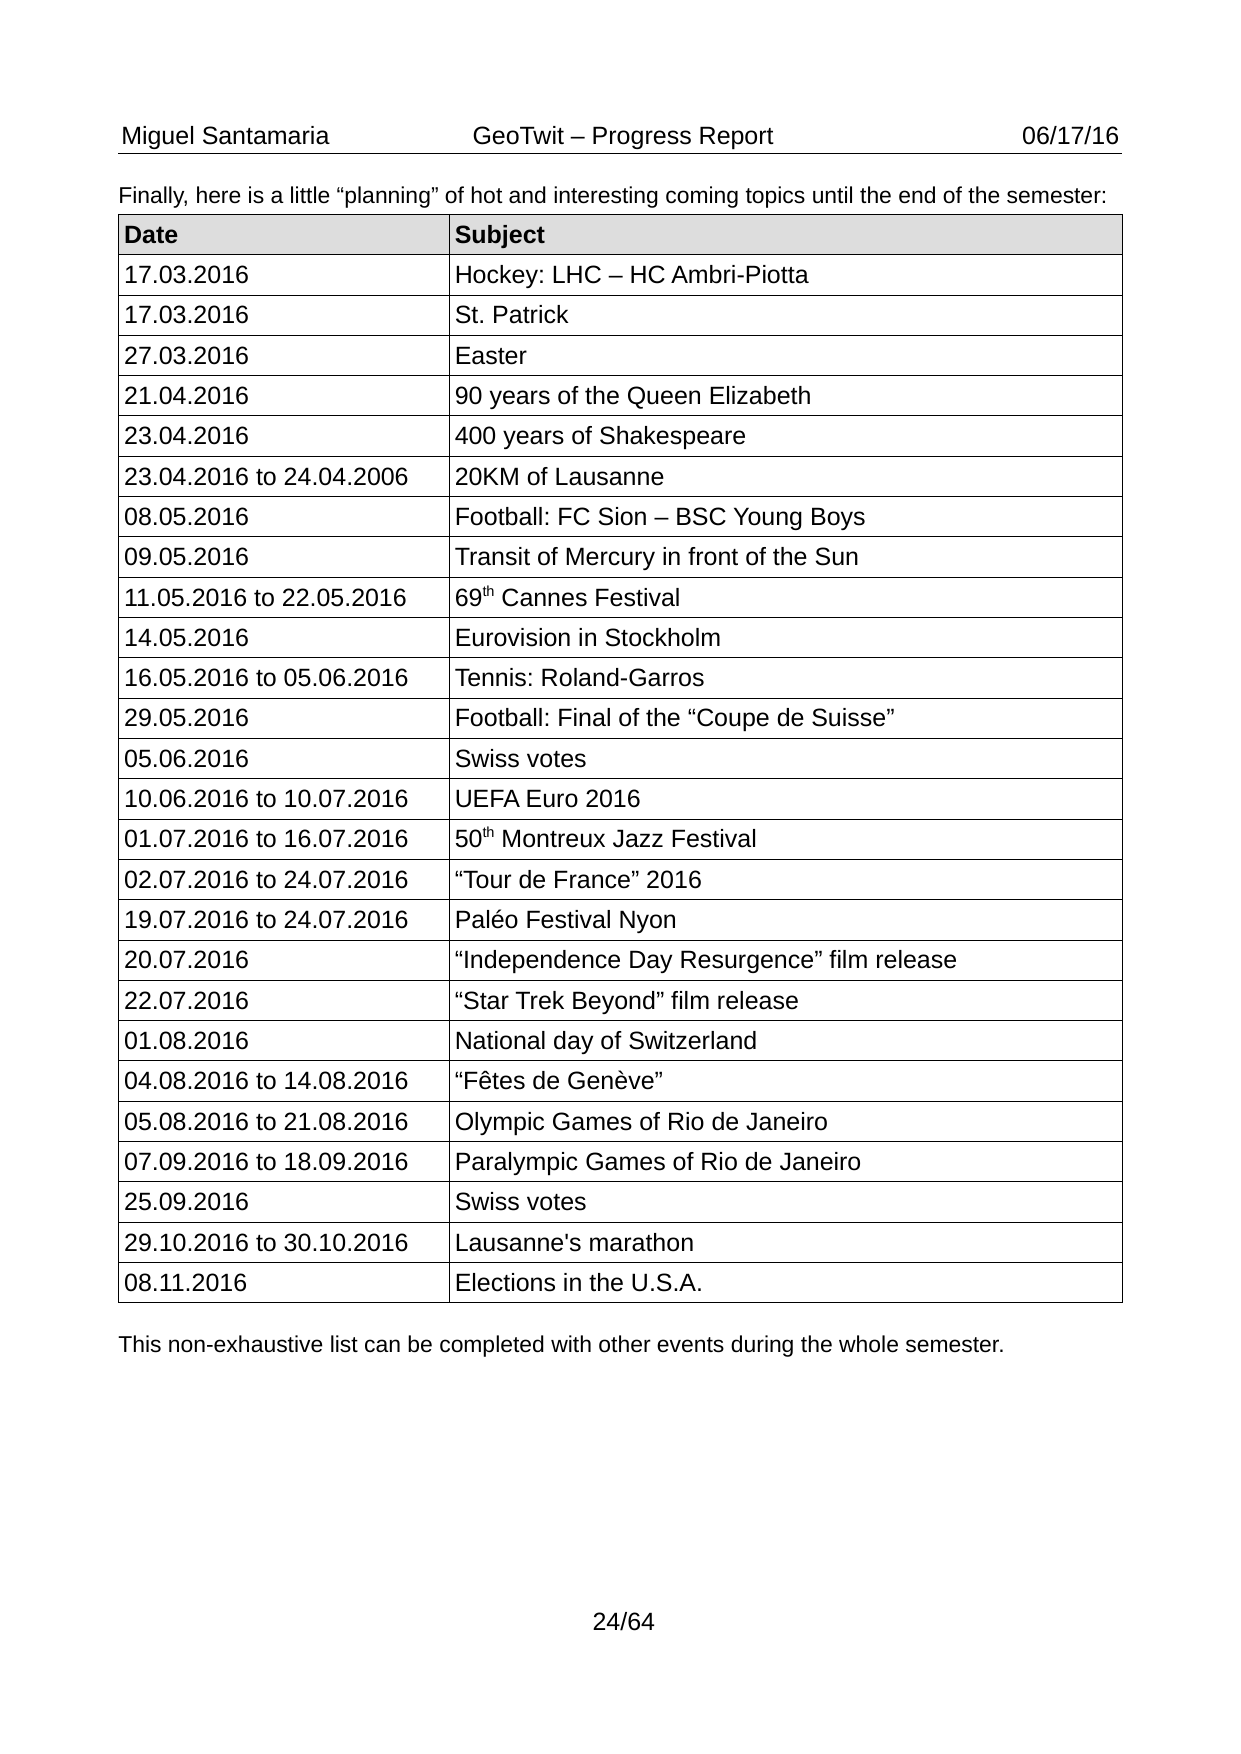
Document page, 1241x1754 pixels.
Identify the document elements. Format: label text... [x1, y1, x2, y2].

table_cell 23.04.2016 to 24.04.2006 [119, 457, 449, 496]
table_cell 23.04.2016 [119, 416, 449, 456]
table_cell 17.03.2016 [119, 296, 449, 335]
table_cell 07.09.2016 to 18.09.2016 [119, 1142, 449, 1181]
table_cell “Tour de France” 2016 [450, 860, 1122, 899]
table_cell 19.07.2016 to 24.07.2016 [119, 900, 449, 939]
table_cell “Star Trek Beyond” film release [450, 981, 1122, 1020]
table_cell 01.07.2016 to 16.07.2016 [119, 820, 449, 859]
table_cell 05.08.2016 to 21.08.2016 [119, 1102, 449, 1141]
table_cell 20.07.2016 [119, 941, 449, 980]
table_cell “Independence Day Resurgence” film release [450, 941, 1122, 980]
table_cell 21.04.2016 [119, 376, 449, 415]
table_cell Football: FC Sion – BSC Young Boys [450, 497, 1122, 536]
table_cell Paralympic Games of Rio de Janeiro [450, 1142, 1122, 1181]
table_cell Paléo Festival Nyon [450, 900, 1122, 939]
table_cell Transit of Mercury in front of the Sun [450, 537, 1122, 577]
table_cell Swiss votes [450, 739, 1122, 778]
table_header Date [119, 215, 449, 254]
table_cell Football: Final of the “Coupe de Suisse” [450, 699, 1122, 738]
table_cell 29.10.2016 to 30.10.2016 [119, 1223, 449, 1262]
table_cell 25.09.2016 [119, 1182, 449, 1222]
table_cell 29.05.2016 [119, 699, 449, 738]
table_cell Elections in the U.S.A. [450, 1263, 1122, 1302]
table_cell 11.05.2016 to 22.05.2016 [119, 578, 449, 617]
table_cell 05.06.2016 [119, 739, 449, 778]
table_cell 10.06.2016 to 10.07.2016 [119, 779, 449, 818]
table_cell St. Patrick [450, 296, 1122, 335]
table_cell 01.08.2016 [119, 1021, 449, 1060]
table_cell Eurovision in Stockholm [450, 618, 1122, 657]
table_cell 09.05.2016 [119, 537, 449, 577]
table_cell 69th Cannes Festival [450, 578, 1122, 617]
table_cell 20KM of Lausanne [450, 457, 1122, 496]
table_cell Olympic Games of Rio de Janeiro [450, 1102, 1122, 1141]
table_cell Lausanne's marathon [450, 1223, 1122, 1262]
table_cell 17.03.2016 [119, 255, 449, 294]
text Finally, here is a little “planning” of hot and interesting coming topics until the end of the semester: [118, 182, 1122, 209]
table_cell 04.08.2016 to 14.08.2016 [119, 1061, 449, 1101]
table_cell 90 years of the Queen Elizabeth [450, 376, 1122, 415]
table_cell 16.05.2016 to 05.06.2016 [119, 658, 449, 698]
table_cell 02.07.2016 to 24.07.2016 [119, 860, 449, 899]
table_cell 400 years of Shakespeare [450, 416, 1122, 456]
table_cell 27.03.2016 [119, 336, 449, 375]
table_cell Easter [450, 336, 1122, 375]
table_cell 14.05.2016 [119, 618, 449, 657]
table_cell 22.07.2016 [119, 981, 449, 1020]
table_cell UEFA Euro 2016 [450, 779, 1122, 818]
table_cell Tennis: Roland-Garros [450, 658, 1122, 698]
table_cell National day of Switzerland [450, 1021, 1122, 1060]
table_cell 08.11.2016 [119, 1263, 449, 1302]
table_cell 50th Montreux Jazz Festival [450, 820, 1122, 859]
table_cell 08.05.2016 [119, 497, 449, 536]
table_cell Hockey: LHC – HC Ambri-Piotta [450, 255, 1122, 294]
table_header Subject [450, 215, 1122, 254]
table_cell Swiss votes [450, 1182, 1122, 1222]
table_cell “Fêtes de Genève” [450, 1061, 1122, 1101]
text This non-exhaustive list can be completed with other events during the whole semester. [118, 1331, 1122, 1357]
